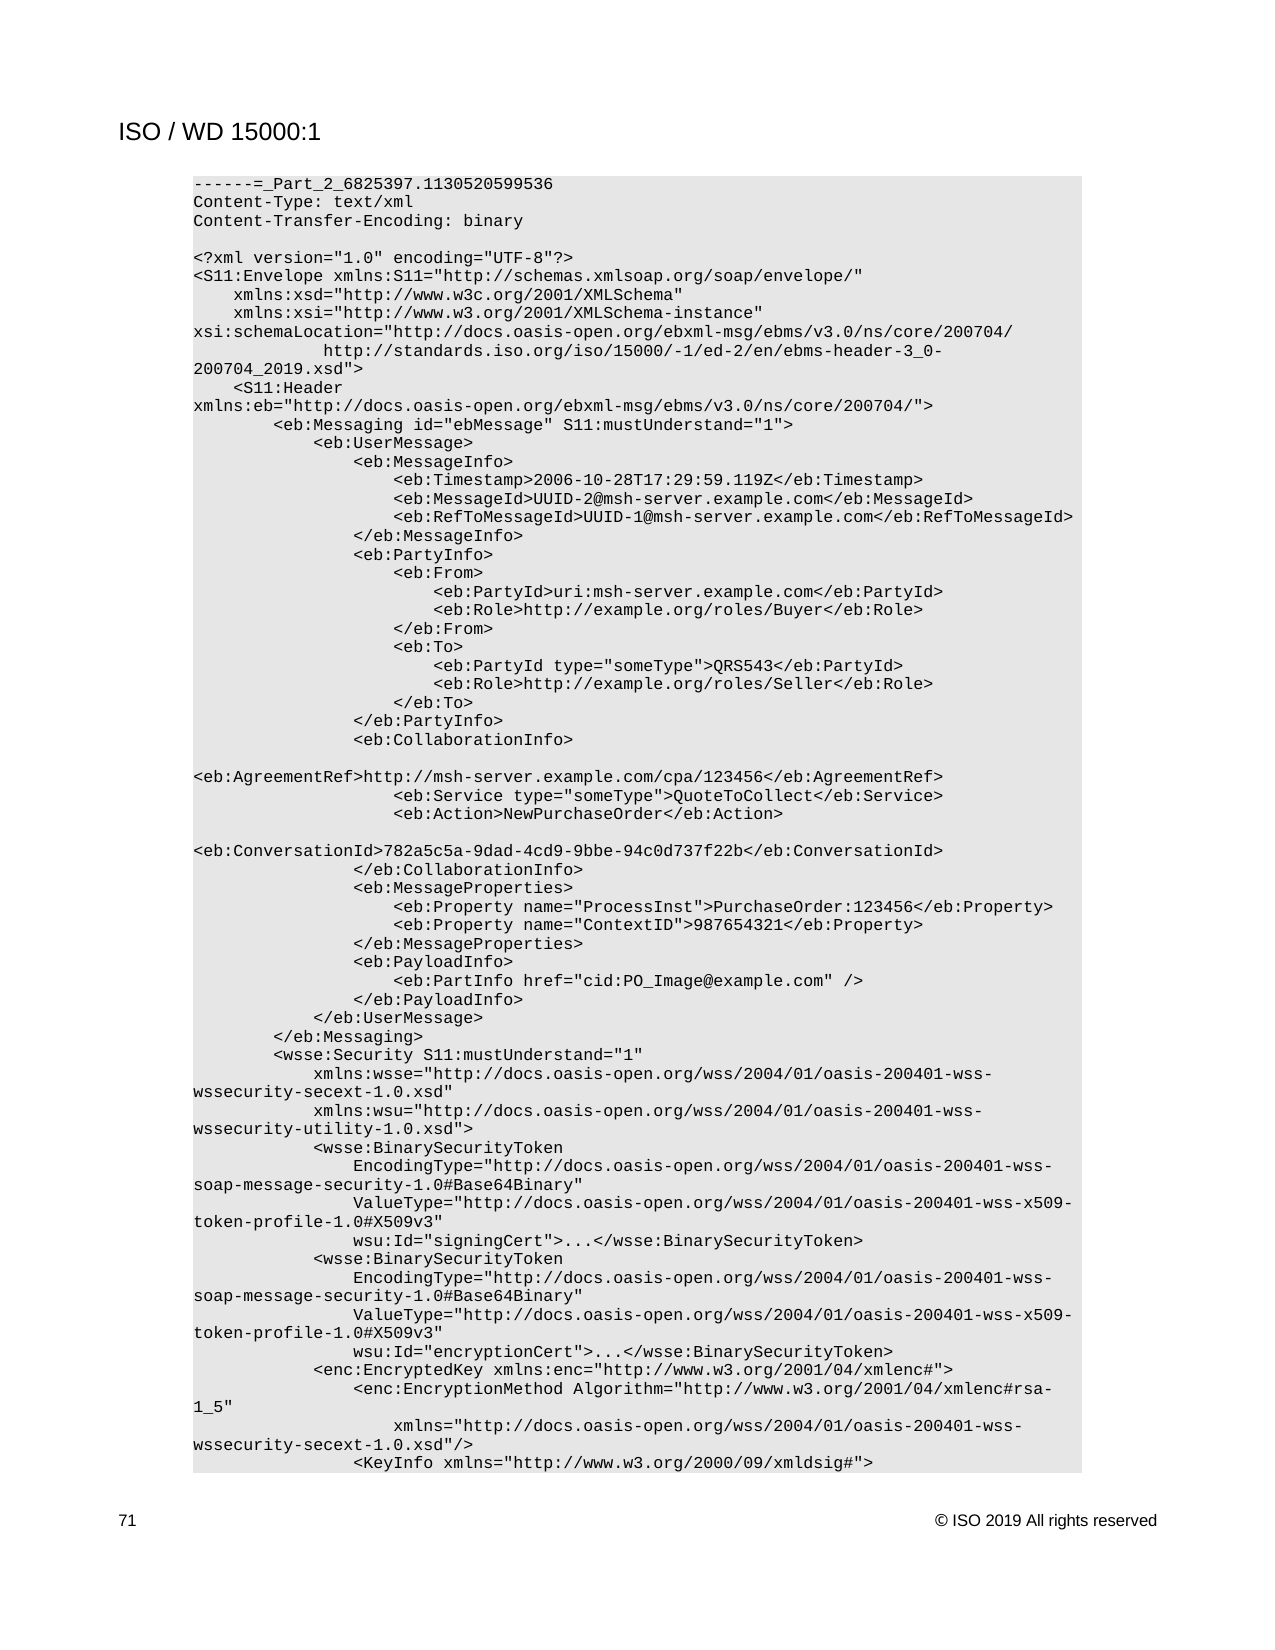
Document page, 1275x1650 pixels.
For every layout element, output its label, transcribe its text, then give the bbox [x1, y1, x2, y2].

text <eb:MessageInfo> [193, 454, 1082, 472]
text <eb:ConversationId>782a5c5a-9dad-4cd9-9bbe-94c0d737f22b</eb:ConversationId> [193, 824, 1082, 862]
text </eb:To> [193, 695, 1082, 713]
text <eb:To> [193, 639, 1082, 658]
text </eb:PayloadInfo> [193, 991, 1082, 1010]
text <eb:AgreementRef>http://msh-server.example.com/cpa/123456</eb:AgreementRef> [193, 750, 1082, 787]
text xmlns:xsi="http://www.w3.org/2001/XMLSchema-instance" [193, 305, 1082, 324]
text xmlns:wsu="http://docs.oasis-open.org/wss/2004/01/oasis-200401-wss-wssecurity-utility-1.0.xsd"> [193, 1103, 1082, 1140]
text <S11:Envelope xmlns:S11="http://schemas.xmlsoap.org/soap/envelope/" [193, 268, 1082, 287]
text <enc:EncryptedKey xmlns:enc="http://www.w3.org/2001/04/xmlenc#"> [193, 1362, 1082, 1381]
text </eb:From> [193, 621, 1082, 639]
text <eb:PartyId>uri:msh-server.example.com</eb:PartyId> [193, 583, 1082, 602]
text <wsse:BinarySecurityToken [193, 1251, 1082, 1269]
text <eb:Property name="ContextID">987654321</eb:Property> [193, 917, 1082, 936]
text <eb:Role>http://example.org/roles/Buyer</eb:Role> [193, 602, 1082, 621]
text <eb:Service type="someType">QuoteToCollect</eb:Service> [193, 787, 1082, 806]
text <eb:Role>http://example.org/roles/Seller</eb:Role> [193, 676, 1082, 695]
text wsu:Id="encryptionCert">...</wsse:BinarySecurityToken> [193, 1344, 1082, 1362]
text <eb:RefToMessageId>UUID-1@msh-server.example.com</eb:RefToMessageId> [193, 509, 1082, 528]
text xmlns:xsd="http://www.w3c.org/2001/XMLSchema" [193, 287, 1082, 305]
text EncodingType="http://docs.oasis-open.org/wss/2004/01/oasis-200401-wss-soap-message-security-1.0#Base64Binary" [193, 1269, 1082, 1307]
text <eb:Property name="ProcessInst">PurchaseOrder:123456</eb:Property> [193, 899, 1082, 917]
text <eb:UserMessage> [193, 435, 1082, 454]
text <KeyInfo xmlns="http://www.w3.org/2000/09/xmldsig#"> [193, 1455, 1082, 1473]
text <eb:PartyId type="someType">QRS543</eb:PartyId> [193, 658, 1082, 676]
text <eb:Messaging id="ebMessage" S11:mustUnderstand="1"> [193, 417, 1082, 435]
text Content-Type: text/xml [193, 194, 1082, 213]
text </eb:MessageInfo> [193, 528, 1082, 546]
text <wsse:Security S11:mustUnderstand="1" [193, 1047, 1082, 1066]
text Content-Transfer-Encoding: binary [193, 213, 1082, 231]
text <eb:MessageProperties> [193, 880, 1082, 899]
text <eb:Action>NewPurchaseOrder</eb:Action> [193, 806, 1082, 824]
text <eb:PayloadInfo> [193, 954, 1082, 973]
text wsu:Id="signingCert">...</wsse:BinarySecurityToken> [193, 1232, 1082, 1251]
text xmlns:wsse="http://docs.oasis-open.org/wss/2004/01/oasis-200401-wss-wssecurity-secext-1.0.xsd" [193, 1066, 1082, 1103]
text </eb:PartyInfo> [193, 713, 1082, 732]
text <eb:PartInfo href="cid:PO_Image@example.com" /> [193, 973, 1082, 991]
text <eb:MessageId>UUID-2@msh-server.example.com</eb:MessageId> [193, 491, 1082, 509]
text </eb:MessageProperties> [193, 936, 1082, 954]
text </eb:UserMessage> [193, 1010, 1082, 1028]
text </eb:CollaborationInfo> [193, 862, 1082, 880]
text <enc:EncryptionMethod Algorithm="http://www.w3.org/2001/04/xmlenc#rsa-1_5" [193, 1381, 1082, 1418]
text xmlns="http://docs.oasis-open.org/wss/2004/01/oasis-200401-wss-wssecurity-secext-1.0.xsd"/> [193, 1418, 1082, 1455]
text <?xml version="1.0" encoding="UTF-8"?> [193, 250, 1082, 268]
text xsi:schemaLocation="http://docs.oasis-open.org/ebxml-msg/ebms/v3.0/ns/core/200704/ [193, 324, 1082, 342]
text <eb:From> [193, 565, 1082, 583]
text </eb:Messaging> [193, 1028, 1082, 1047]
text <wsse:BinarySecurityToken [193, 1140, 1082, 1158]
text <eb:PartyInfo> [193, 546, 1082, 565]
text <eb:CollaborationInfo> [193, 732, 1082, 750]
text ValueType="http://docs.oasis-open.org/wss/2004/01/oasis-200401-wss-x509-token-profile-1.0#X509v3" [193, 1307, 1082, 1344]
text http://standards.iso.org/iso/15000/-1/ed-2/en/ebms-header-3_0-200704_2019.xsd"> [193, 342, 1082, 379]
text ------=_Part_2_6825397.1130520599536 [193, 176, 1082, 194]
text ValueType="http://docs.oasis-open.org/wss/2004/01/oasis-200401-wss-x509-token-profile-1.0#X509v3" [193, 1195, 1082, 1232]
text EncodingType="http://docs.oasis-open.org/wss/2004/01/oasis-200401-wss-soap-message-security-1.0#Base64Binary" [193, 1158, 1082, 1195]
text <eb:Timestamp>2006-10-28T17:29:59.119Z</eb:Timestamp> [193, 472, 1082, 491]
text <S11:Header xmlns:eb="http://docs.oasis-open.org/ebxml-msg/ebms/v3.0/ns/core/200704/"> [193, 379, 1082, 417]
